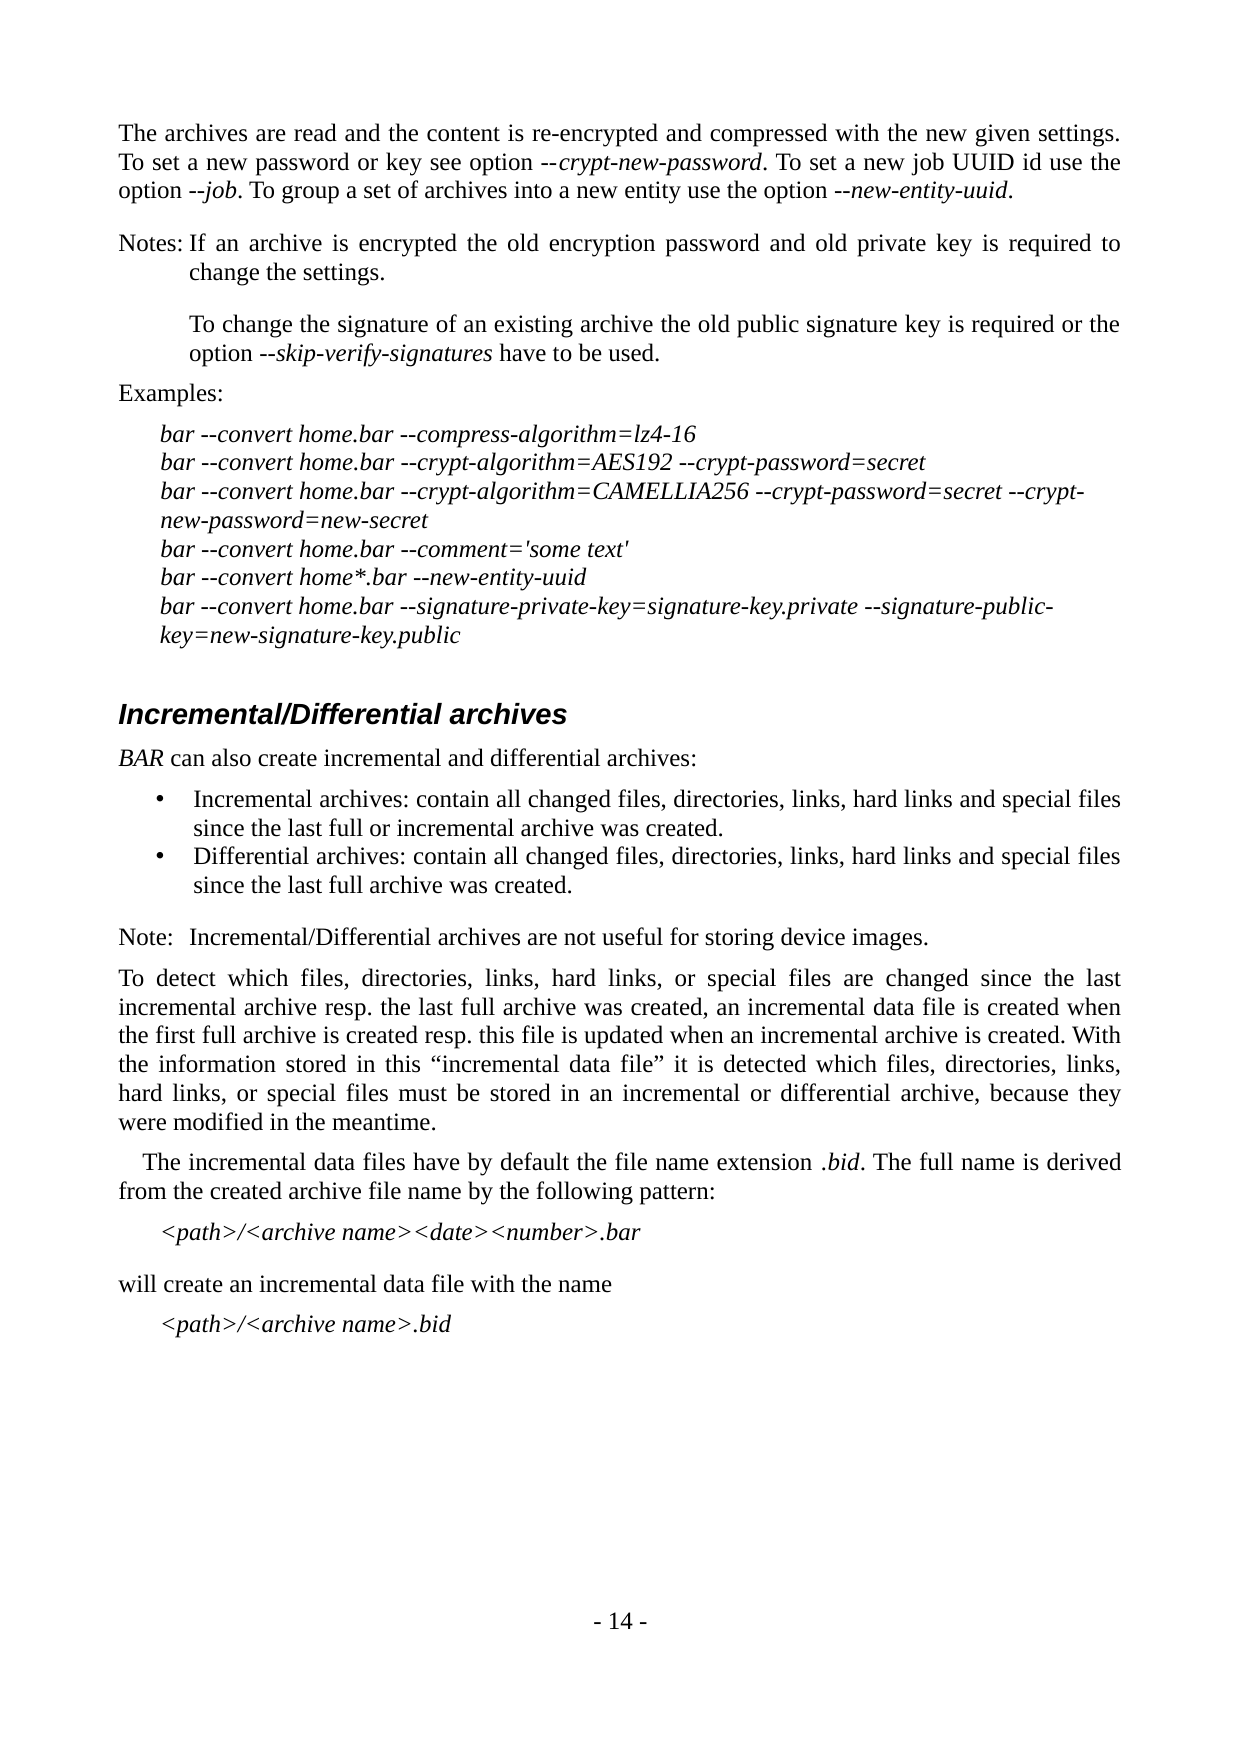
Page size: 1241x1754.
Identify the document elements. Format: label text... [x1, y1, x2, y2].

text The incremental data files have by default the file name extension .bid. The full name is derived from the created archive file name by the following pattern: [118, 1147, 1122, 1205]
text Examples: [118, 378, 1122, 407]
text bar --convert home.bar --signature-private-key=signature-key.private --signature-public-key=new-signature-key.public [159, 591, 1122, 649]
text bar --convert home*.bar --new-entity-uuid [160, 562, 1122, 591]
text will create an incremental data file with the name [118, 1269, 1122, 1298]
text The archives are read and the content is re-encrypted and compressed with the new given settings. To set a new password or key see option --crypt-new-password. To set a new job UUID id use the option --job. To group a set of archives into a new entity use the option --new-entity-uuid. [118, 118, 1122, 204]
text BAR can also create incremental and differential archives: [118, 743, 1122, 772]
text bar --convert home.bar --crypt-algorithm=AES192 --crypt-password=secret [160, 447, 1122, 476]
list Differential archives: contain all changed files, directories, links, hard links and special files since the last full archive was created. [156, 841, 1122, 899]
text To detect which files, directories, links, hard links, or special files are changed since the last incremental archive resp. the last full archive was created, an incremental data file is created when the first full archive is created resp. this file is updated when an incremental archive is created. With the information stored in this “incremental data file” it is detected which files, directories, links, hard links, or special files must be stored in an incremental or differential archive, because they were modified in the meantime. [118, 963, 1122, 1136]
text <path>/<archive name>.bid [159, 1309, 1122, 1338]
text Note: Incremental/Differential archives are not useful for storing device images. [118, 922, 1122, 951]
list Incremental archives: contain all changed files, directories, links, hard links and special files since the last full or incremental archive was created. [156, 784, 1122, 841]
text bar --convert home.bar --compress-algorithm=lz4-16 [159, 419, 1122, 447]
text <path>/<archive name><date><number>.bar [159, 1217, 1122, 1245]
text To change the signature of an existing archive the old public signature key is required or the option --skip-verify-signatures have to be used. [118, 309, 1122, 366]
subtitle Incremental/Differential archives [118, 697, 1122, 731]
text bar --convert home.bar --crypt-algorithm=CAMELLIA256 --crypt-password=secret --crypt-new-password=new-secret [160, 476, 1122, 534]
text bar --convert home.bar --comment='some text' [160, 534, 1122, 562]
text Notes: If an archive is encrypted the old encryption password and old private key is required to change the settings. [118, 228, 1122, 285]
